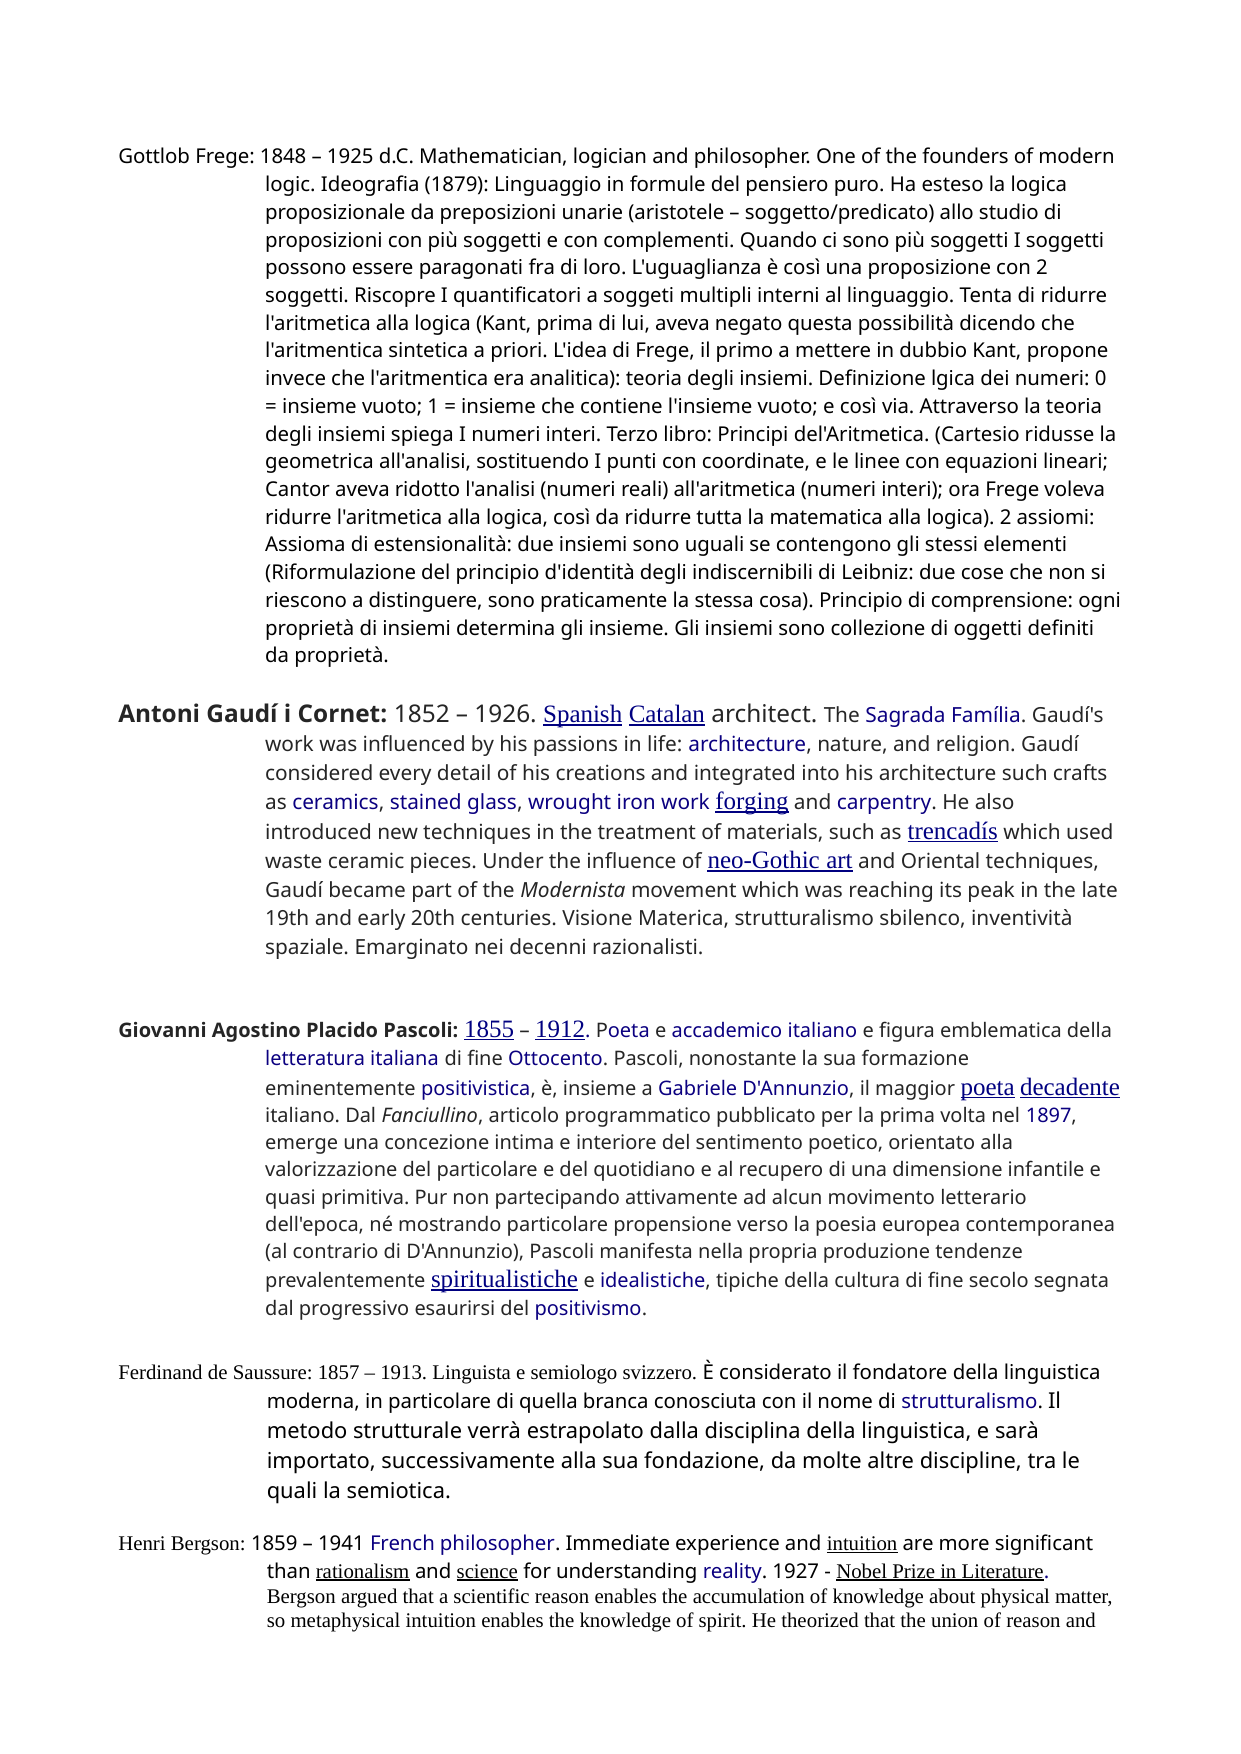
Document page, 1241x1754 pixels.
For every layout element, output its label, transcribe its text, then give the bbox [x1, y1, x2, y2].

text Gottlob Frege: 1848 – 1925 d.C. Mathematician, logician and philosopher. One of the founders of modern logic. Ideografia (1879): Linguaggio in formule del pensiero puro. Ha esteso la logica proposizionale da preposizioni unarie (aristotele – soggetto/predicato) allo studio di proposizioni con più soggetti e con complementi. Quando ci sono più soggetti I soggetti possono essere paragonati fra di loro. L'uguaglianza è così una proposizione con 2 soggetti. Riscopre I quantificatori a soggeti multipli interni al linguaggio. Tenta di ridurre l'aritmetica alla logica (Kant, prima di lui, aveva negato questa possibilità dicendo che l'aritmentica sintetica a priori. L'idea di Frege, il primo a mettere in dubbio Kant, propone invece che l'aritmentica era analitica): teoria degli insiemi. Definizione lgica dei numeri: 0 = insieme vuoto; 1 = insieme che contiene l'insieme vuoto; e così via. Attraverso la teoria degli insiemi spiega I numeri interi. Terzo libro: Principi del'Aritmetica. (Cartesio ridusse la geometrica all'analisi, sostituendo I punti con coordinate, e le linee con equazioni lineari; Cantor aveva ridotto l'analisi (numeri reali) all'aritmetica (numeri interi); ora Frege voleva ridurre l'aritmetica alla logica, così da ridurre tutta la matematica alla logica). 2 assiomi: Assioma di estensionalità: due insiemi sono uguali se contengono gli stessi elementi (Riformulazione del principio d'identità degli indiscernibili di Leibniz: due cose che non si riescono a distinguere, sono praticamente la stessa cosa). Principio di comprensione: ogni proprietà di insiemi determina gli insieme. Gli insiemi sono collezione di oggetti definiti da proprietà. [118, 142, 1122, 669]
text Ferdinand de Saussure: 1857 – 1913. Linguista e semiologo svizzero. È considerato il fondatore della linguistica moderna, in particolare di quella branca conosciuta con il nome di strutturalismo. Il metodo strutturale verrà estrapolato dalla disciplina della linguistica, e sarà importato, successivamente alla sua fondazione, da molte altre discipline, tra le quali la semiotica. [118, 1358, 1122, 1504]
text Antoni Gaudí i Cornet: 1852 – 1926. Spanish Catalan architect. The Sagrada Família. Gaudí's work was influenced by his passions in life: architecture, nature, and religion. Gaudí considered every detail of his creations and integrated into his architecture such crafts as ceramics, stained glass, wrought iron work forging and carpentry. He also introduced new techniques in the treatment of materials, such as trencadís which used waste ceramic pieces. Under the influence of neo-Gothic art and Oriental techniques, Gaudí became part of the Modernista movement which was reaching its peak in the late 19th and early 20th centuries. Visione Materica, strutturalismo sbilenco, inventività spaziale. Emarginato nei decenni razionalisti. [118, 696, 1122, 960]
text Henri Bergson: 1859 – 1941 French philosopher. Immediate experience and intuition are more significant than rationalism and science for understanding reality. 1927 - Nobel Prize in Literature. Bergson argued that a scientific reason enables the accumulation of knowledge about physical matter, so metaphysical intuition enables the knowledge of spirit. He theorized that the union of reason and [118, 1529, 1122, 1632]
text Giovanni Agostino Placido Pascoli: 1855 – 1912. Poeta e accademico italiano e figura emblematica della letteratura italiana di fine Ottocento. Pascoli, nonostante la sua formazione eminentemente positivistica, è, insieme a Gabriele D'Annunzio, il maggior poeta decadente italiano. Dal Fanciullino, articolo programmatico pubblicato per la prima volta nel 1897, emerge una concezione intima e interiore del sentimento poetico, orientato alla valorizzazione del particolare e del quotidiano e al recupero di una dimensione infantile e quasi primitiva. Pur non partecipando attivamente ad alcun movimento letterario dell'epoca, né mostrando particolare propensione verso la poesia europea contemporanea (al contrario di D'Annunzio), Pascoli manifesta nella propria produzione tendenze prevalentemente spiritualistiche e idealistiche, tipiche della cultura di fine secolo segnata dal progressivo esaurirsi del positivismo. [118, 1014, 1122, 1321]
